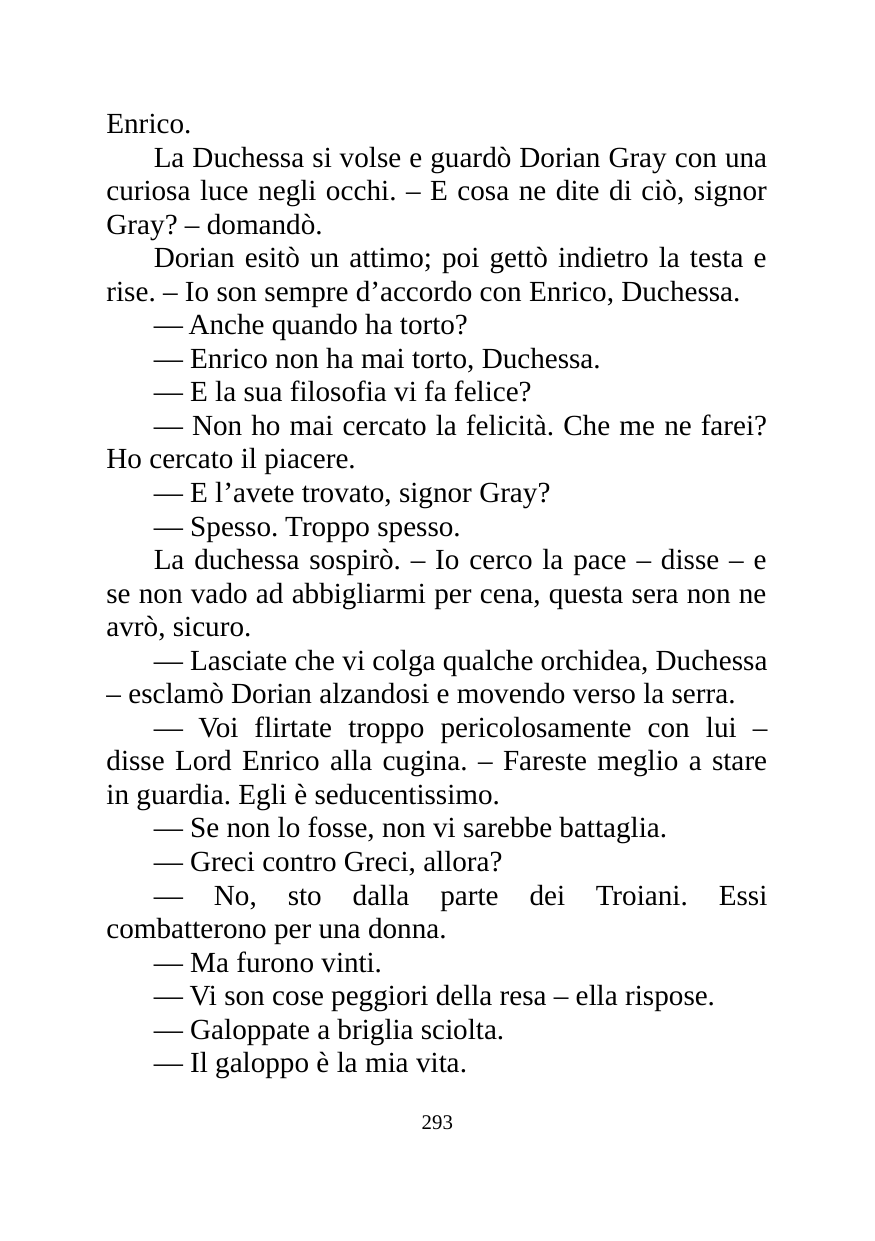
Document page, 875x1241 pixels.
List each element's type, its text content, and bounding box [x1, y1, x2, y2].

text — Ma furono vinti. [106, 945, 768, 978]
text — E la sua filosofia vi fa felice? [106, 374, 768, 408]
text La Duchessa si volse e guardò Dorian Gray con una curiosa luce negli occhi. – E cosa ne dite di ciò, signor Gray? – domandò. [106, 140, 768, 240]
text Dorian esitò un attimo; poi gettò indietro la testa e rise. – Io son sempre d’accordo con Enrico, Duchessa. [106, 240, 768, 307]
text — Se non lo fosse, non vi sarebbe battaglia. [106, 811, 768, 844]
text — Anche quando ha torto? [106, 307, 768, 341]
text — Vi son cose peggiori della resa – ella rispose. [106, 978, 768, 1012]
text La duchessa sospirò. – Io cerco la pace – disse – e se non vado ad abbigliarmi per cena, questa sera non ne avrò, sicuro. [106, 542, 768, 643]
text — Voi flirtate troppo pericolosamente con lui – disse Lord Enrico alla cugina. – Fareste meglio a stare in guardia. Egli è seducentissimo. [106, 710, 768, 811]
text — Greci contro Greci, allora? [106, 844, 768, 878]
text — No, sto dalla parte dei Troiani. Essi combatterono per una donna. [106, 878, 768, 945]
text — Il galoppo è la mia vita. [106, 1045, 768, 1079]
text — Lasciate che vi colga qualche orchidea, Duchessa – esclamò Dorian alzandosi e movendo verso la serra. [106, 643, 768, 710]
text — Galoppate a briglia sciolta. [106, 1012, 768, 1045]
text — Enrico non ha mai torto, Duchessa. [106, 341, 768, 374]
text — Non ho mai cercato la felicità. Che me ne farei? Ho cercato il piacere. [106, 408, 768, 475]
text — E l’avete trovato, signor Gray? [106, 475, 768, 509]
text Enrico. [106, 106, 768, 140]
text — Spesso. Troppo spesso. [106, 509, 768, 542]
